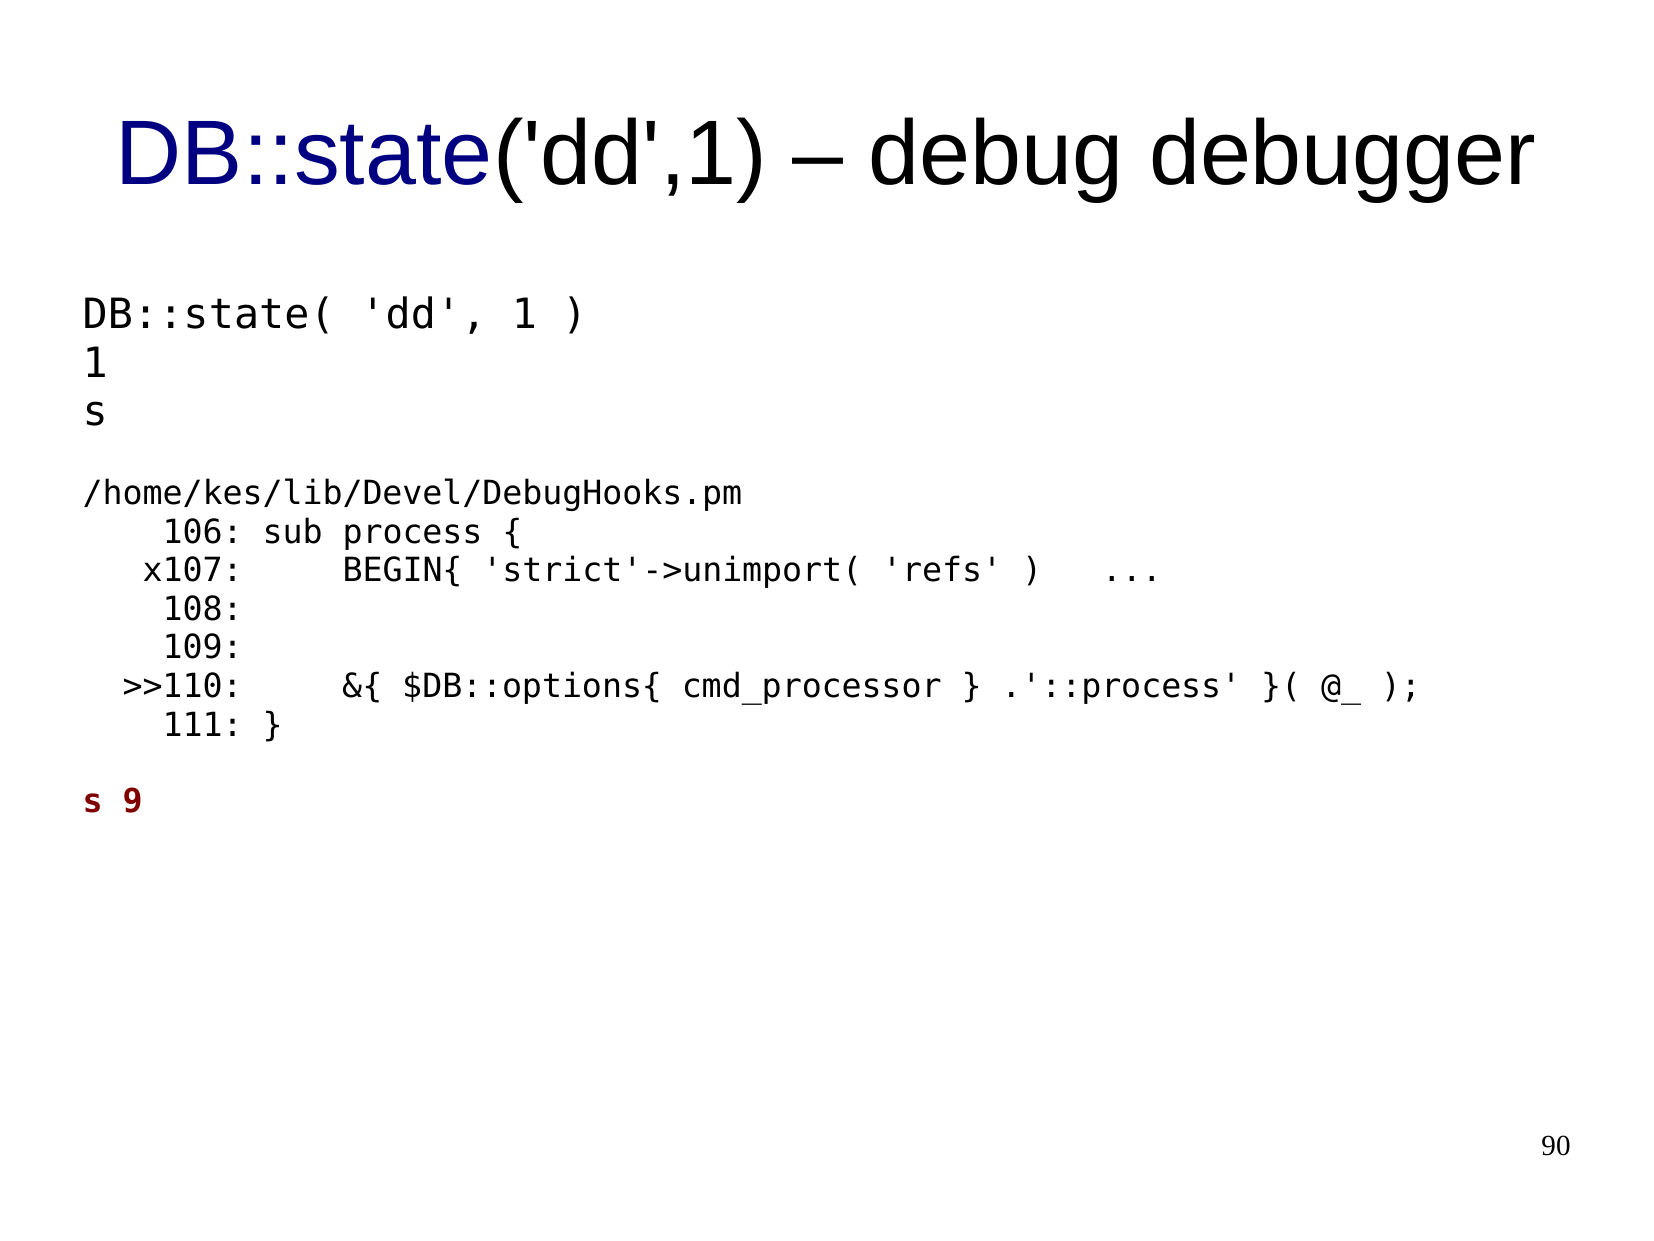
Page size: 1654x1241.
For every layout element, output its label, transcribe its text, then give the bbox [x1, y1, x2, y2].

subtitle DB::state( 'dd', 1 ) 1 s /home/kes/lib/Devel/DebugHooks.pm 106: sub process { x107: BEGIN{ 'strict'->unimport( 'refs' ) ... 108: 109: >>110: &{ $DB::options{ cmd_processor } .'::process' }( @_ ); 111: } s 9 [82, 290, 1571, 1158]
title DB::state('dd',1) – debug debugger [82, 49, 1571, 257]
